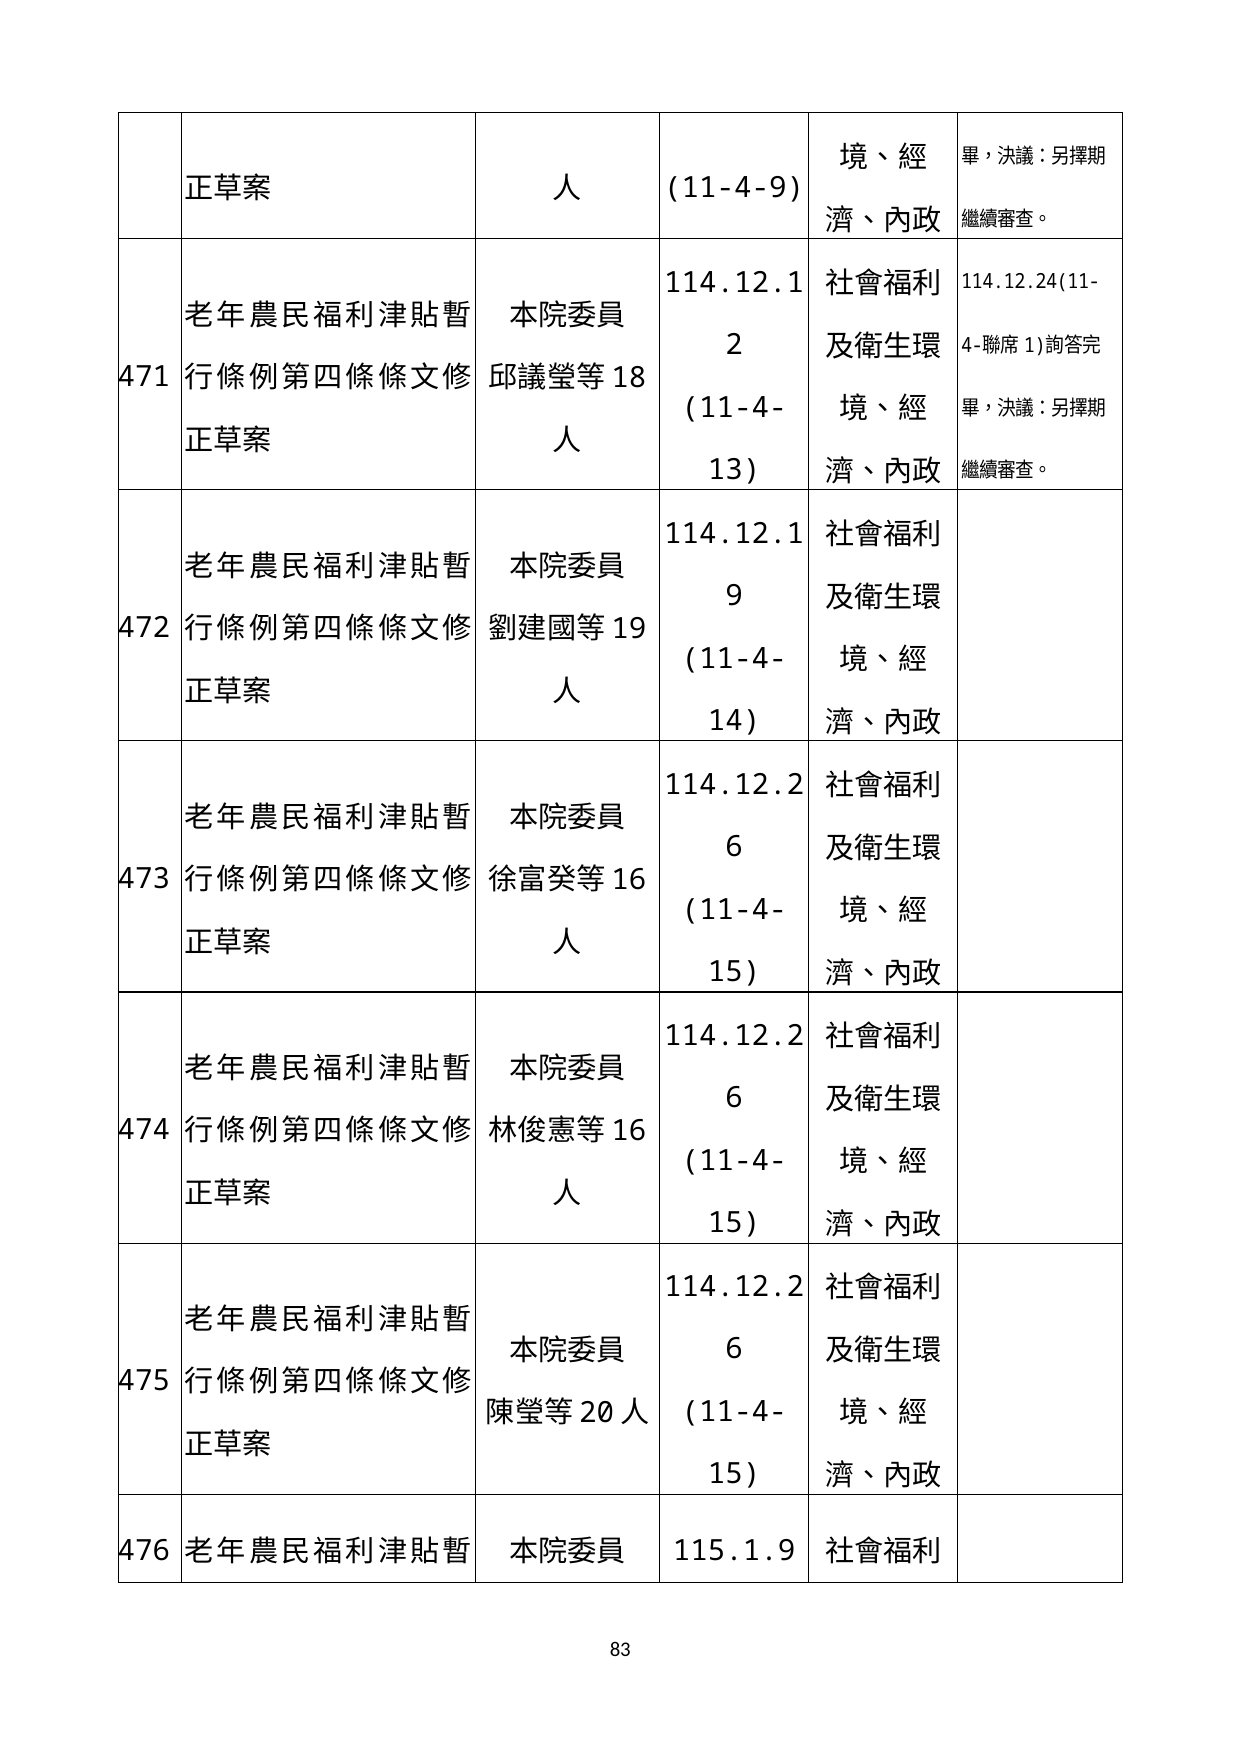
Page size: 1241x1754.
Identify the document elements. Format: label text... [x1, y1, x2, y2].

table_cell [958, 1495, 1122, 1582]
table_cell 社會福利及衛生環境、經濟、內政 [809, 239, 957, 489]
table_cell [119, 1495, 181, 1582]
table_cell [121, 1121, 128, 1132]
table_cell [119, 113, 181, 238]
table_cell 114.12.19 (11-4-14) [660, 490, 808, 740]
table_cell 社會福利及衛生環境、經濟、內政 [809, 993, 957, 1242]
table_cell 114.12.26 (11-4-15) [660, 993, 808, 1242]
table_cell 畢，決議：另擇期繼續審查。 [958, 113, 1122, 238]
table_cell 老年農民福利津貼暫行條例第四條條文修正草案 [182, 490, 475, 740]
table_cell 本院委員 徐富癸等16人 [476, 741, 659, 991]
table_cell 人 [476, 113, 659, 238]
table_cell 老年農民福利津貼暫行條例第四條條文修正草案 [182, 741, 475, 991]
table_cell [119, 1244, 181, 1493]
table_cell 社會福利 [809, 1495, 957, 1582]
table_cell 114.12.26 (11-4-15) [660, 1244, 808, 1493]
table_cell 老年農民福利津貼暫 [182, 1495, 475, 1582]
table_cell [958, 1244, 1122, 1493]
table_cell [958, 490, 1122, 740]
table_cell 本院委員 邱議瑩等18人 [476, 239, 659, 489]
table_cell 114.12.12 (11-4-13) [660, 239, 808, 489]
table_cell 社會福利及衛生環境、經濟、內政 [809, 490, 957, 740]
table_cell [119, 993, 181, 1242]
table_cell [121, 1372, 128, 1383]
table_cell 老年農民福利津貼暫行條例第四條條文修正草案 [182, 993, 475, 1242]
table_cell [119, 490, 181, 740]
table_cell [121, 1542, 128, 1553]
table_cell 社會福利及衛生環境、經濟、內政 [809, 741, 957, 991]
table_cell 正草案 [182, 113, 475, 238]
table_cell [958, 741, 1122, 991]
table_cell [121, 870, 128, 881]
table_cell 114.12.26 (11-4-15) [660, 741, 808, 991]
table_cell [958, 993, 1122, 1242]
table_cell 114.12.24(11-4-聯席1)詢答完畢，決議：另擇期繼續審查。 [958, 239, 1122, 489]
table_cell 本院委員 劉建國等19人 [476, 490, 659, 740]
table_cell 本院委員 陳瑩等20人 [476, 1244, 659, 1493]
table_cell 社會福利及衛生環境、經濟、內政 [809, 1244, 957, 1493]
table_cell [121, 619, 128, 630]
table_cell (11-4-9) [660, 113, 808, 238]
table_cell [121, 368, 128, 379]
table_cell [119, 741, 181, 991]
table_cell 老年農民福利津貼暫行條例第四條條文修正草案 [182, 239, 475, 489]
table_cell 境、經濟、內政 [809, 113, 957, 238]
table_cell 老年農民福利津貼暫行條例第四條條文修正草案 [182, 1244, 475, 1493]
table_cell 本院委員 林俊憲等16人 [476, 993, 659, 1242]
table_cell 115.1.9 [660, 1495, 808, 1582]
table_cell [119, 239, 181, 489]
table_cell 本院委員 [476, 1495, 659, 1582]
